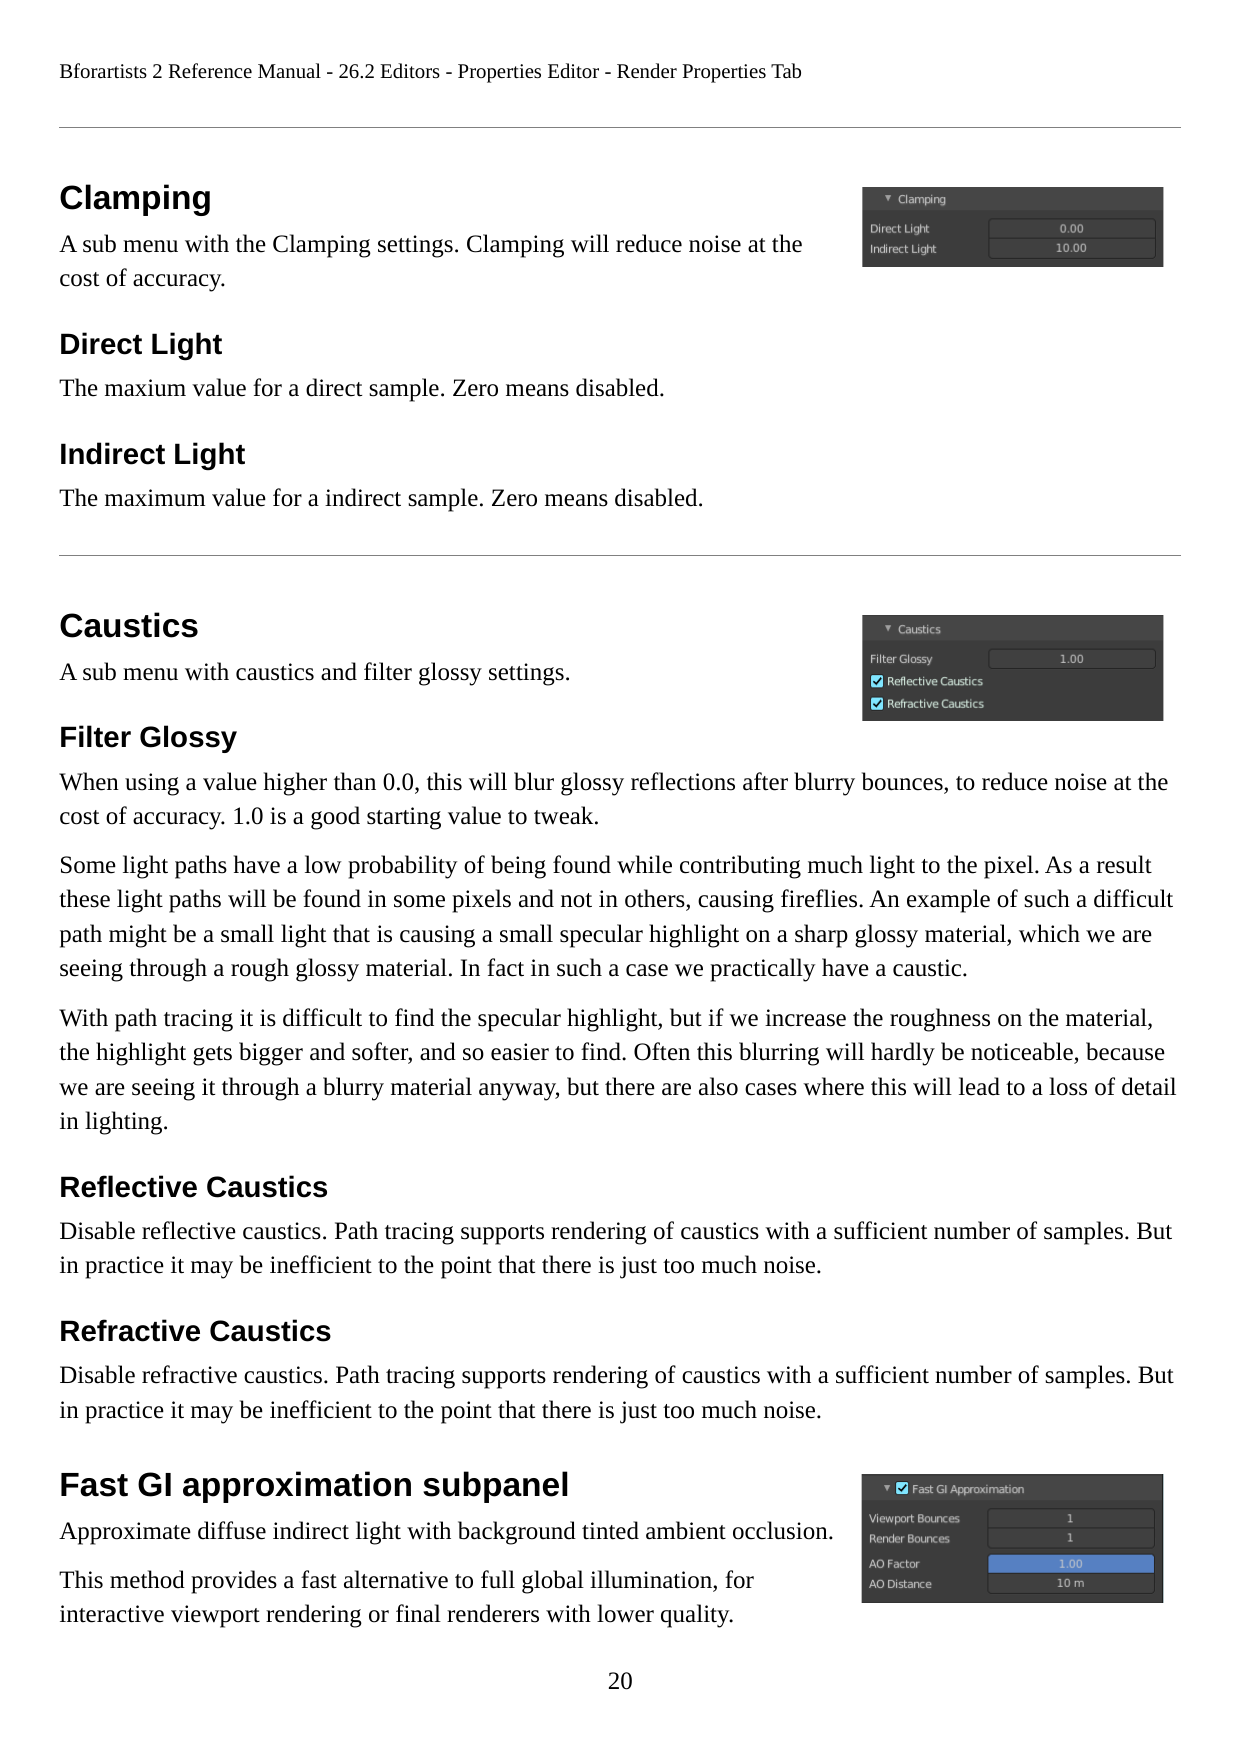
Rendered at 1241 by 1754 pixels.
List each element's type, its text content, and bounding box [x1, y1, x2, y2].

subtitle Filter Glossy [59, 720, 1181, 754]
text A sub menu with caustics and filter glossy settings. [59, 657, 862, 685]
text Approximate diffuse indirect light with background tinted ambient occlusion. [59, 1516, 861, 1544]
subtitle Direct Light [59, 327, 1181, 361]
text This method provides a fast alternative to full global illumination, for interactive viewport rendering or final renderers with lower quality. [59, 1565, 1181, 1628]
text Some light paths have a low probability of being found while contributing much light to the pixel. As a result these light paths will be found in some pixels and not in others, causing fireflies. An example of such a difficult path might be a small light that is causing a small specular highlight on a sharp glossy material, which we are seeing through a rough glossy material. In fact in such a case we practically have a caustic. [59, 850, 1181, 982]
text Disable refractive caustics. Path tracing supports rendering of caustics with a sufficient number of samples. But in practice it may be inefficient to the point that there is just too much noise. [59, 1360, 1181, 1423]
picture [861, 1474, 1164, 1603]
subtitle Clamping [59, 178, 1181, 216]
subtitle Fast GI approximation subpanel [59, 1465, 1181, 1503]
subtitle Indirect Light [59, 437, 1181, 471]
text Disable reflective caustics. Path tracing supports rendering of caustics with a sufficient number of samples. But in practice it may be inefficient to the point that there is just too much noise. [59, 1216, 1181, 1279]
subtitle Caustics [59, 606, 1181, 644]
subtitle Reflective Caustics [59, 1170, 1181, 1203]
picture [862, 187, 1164, 267]
subtitle Refractive Caustics [59, 1314, 1181, 1348]
text With path tracing it is difficult to find the specular highlight, but if we increase the roughness on the material, the highlight gets bigger and softer, and so easier to find. Often this blurring will hardly be noticeable, because we are seeing it through a blurry material anyway, but there are also cases where this will lead to a loss of detail in lighting. [59, 1003, 1181, 1135]
text The maxium value for a direct sample. Zero means disabled. [59, 373, 1181, 402]
text When using a value higher than 0.0, this will blur glossy reflections after blurry bounces, to reduce noise at the cost of accuracy. 1.0 is a good starting value to tweak. [59, 767, 1181, 830]
text The maximum value for a indirect sample. Zero means disabled. [59, 483, 1181, 512]
picture [862, 615, 1164, 721]
text A sub menu with the Clamping settings. Clamping will reduce noise at the cost of accuracy. [59, 229, 1181, 292]
